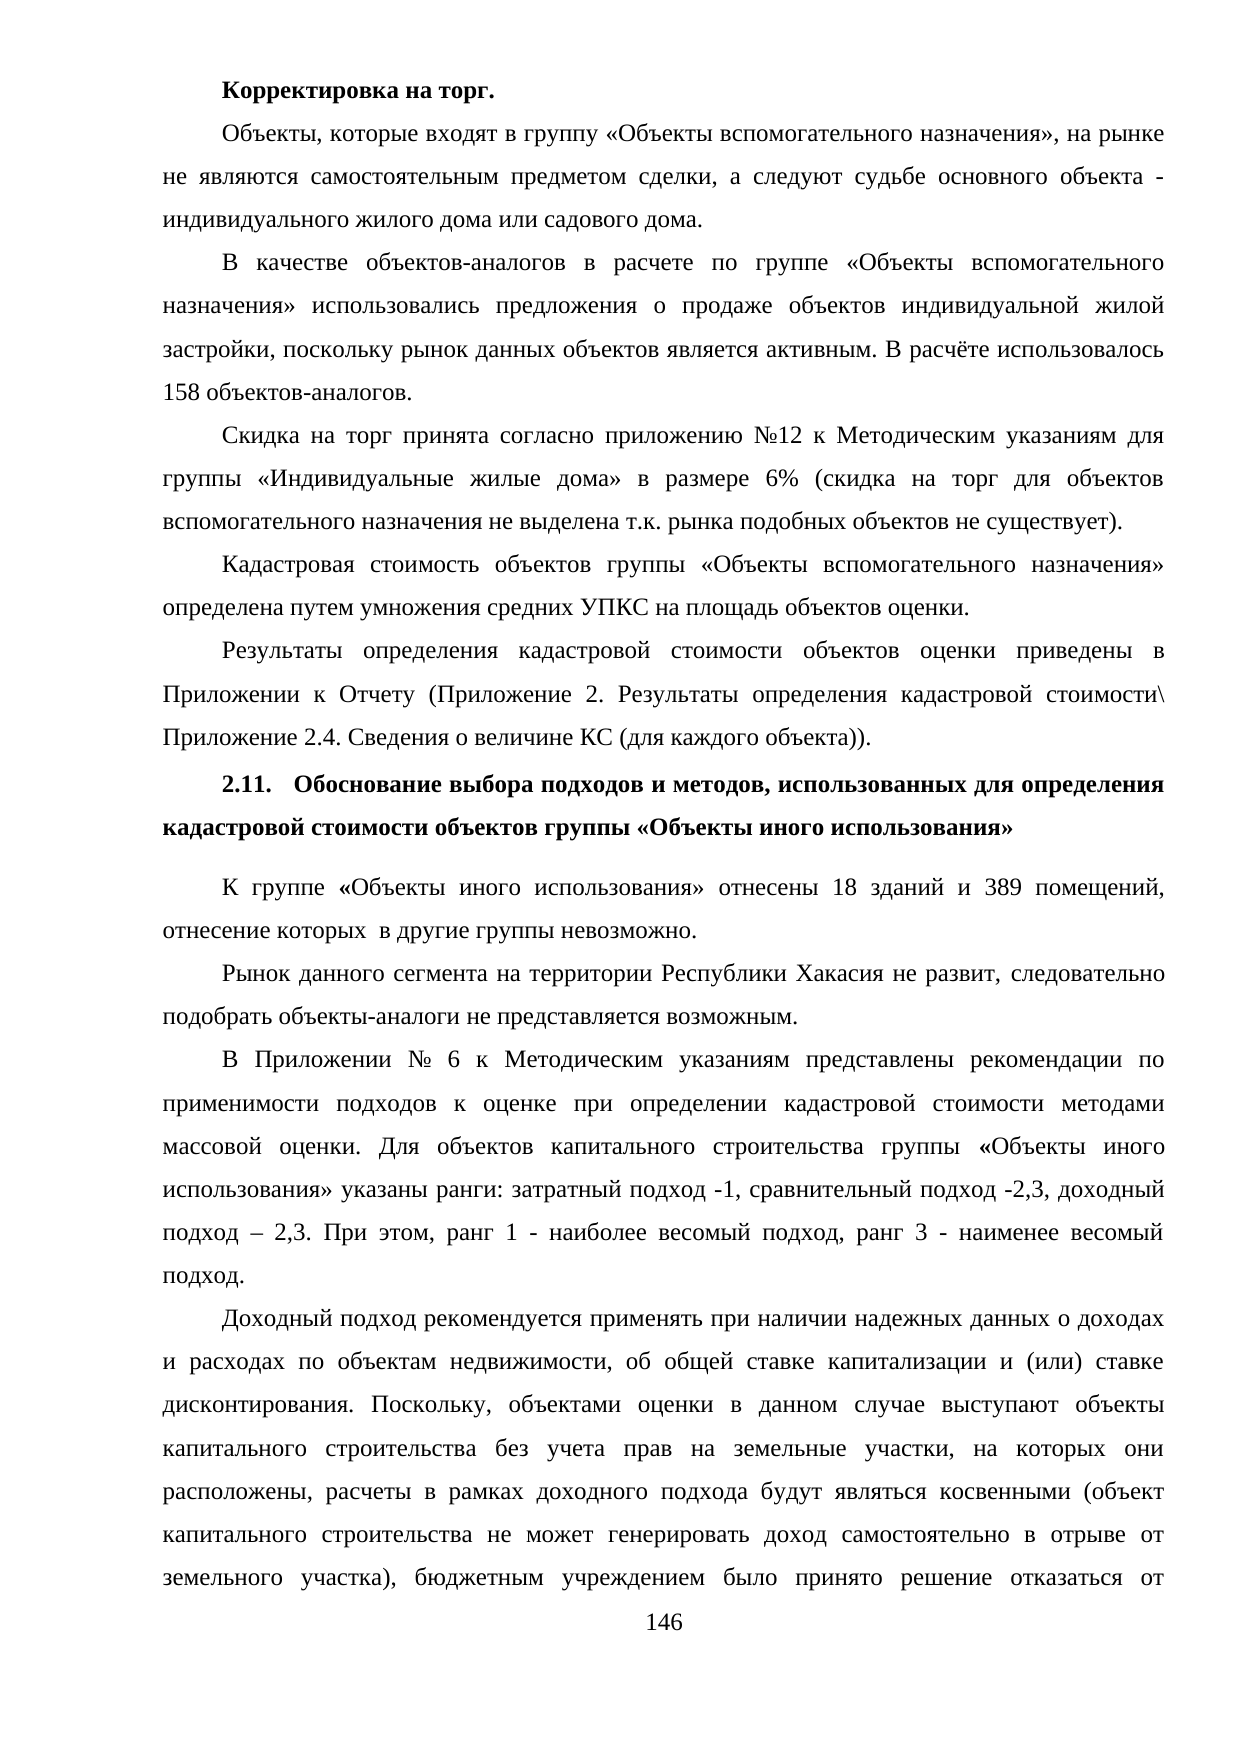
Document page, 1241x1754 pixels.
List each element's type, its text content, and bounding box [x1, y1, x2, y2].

text Доходный подход рекомендуется применять при наличии надежных данных о доходах и расходах по объектам недвижимости, об общей ставке капитализации и (или) ставке дисконтирования. Поскольку, объектами оценки в данном случае выступают объекты капитального строительства без учета прав на земельные участки, на которых они расположены, расчеты в рамках доходного подхода будут являться косвенными (объект капитального строительства не может генерировать доход самостоятельно в отрыве от земельного участка), бюджетным учреждением было принято решение отказаться от [162, 1303, 1165, 1591]
text Кадастровая стоимость объектов группы «Объекты вспомогательного назначения» определена путем умножения средних УПКС на площадь объектов оценки. [162, 549, 1165, 621]
text Объекты, которые входят в группу «Объекты вспомогательного назначения», на рынке не являются самостоятельным предметом сделки, а следуют судьбе основного объекта - индивидуального жилого дома или садового дома. [162, 118, 1165, 233]
text К группе «Объекты иного использования» отнесены 18 зданий и 389 помещений, отнесение которых в другие группы невозможно. [162, 872, 1165, 944]
text В Приложении № 6 к Методическим указаниям представлены рекомендации по применимости подходов к оценке при определении кадастровой стоимости методами массовой оценки. Для объектов капитального строительства группы «Объекты иного использования» указаны ранги: затратный подход -1, сравнительный подход -2,3, доходный подход – 2,3. При этом, ранг 1 - наиболее весомый подход, ранг 3 - наименее весомый подход. [162, 1044, 1165, 1289]
text В качестве объектов-аналогов в расчете по группе «Объекты вспомогательного назначения» использовались предложения о продаже объектов индивидуальной жилой застройки, поскольку рынок данных объектов является активным. В расчёте использовалось 158 объектов-аналогов. [162, 247, 1165, 406]
subtitle 2.11. Обоснование выбора подходов и методов, использованных для определения кадастровой стоимости объектов группы «Объекты иного использования» [162, 769, 1165, 841]
text Корректировка на торг. [162, 75, 1165, 104]
text Рынок данного сегмента на территории Республики Хакасия не развит, следовательно подобрать объекты-аналоги не представляется возможным. [162, 958, 1165, 1030]
text Результаты определения кадастровой стоимости объектов оценки приведены в Приложении к Отчету (Приложение 2. Результаты определения кадастровой стоимости\ Приложение 2.4. Сведения о величине КС (для каждого объекта)). [162, 636, 1165, 751]
text Скидка на торг принята согласно приложению №12 к Методическим указаниям для группы «Индивидуальные жилые дома» в размере 6% (скидка на торг для объектов вспомогательного назначения не выделена т.к. рынка подобных объектов не существует). [162, 420, 1165, 535]
